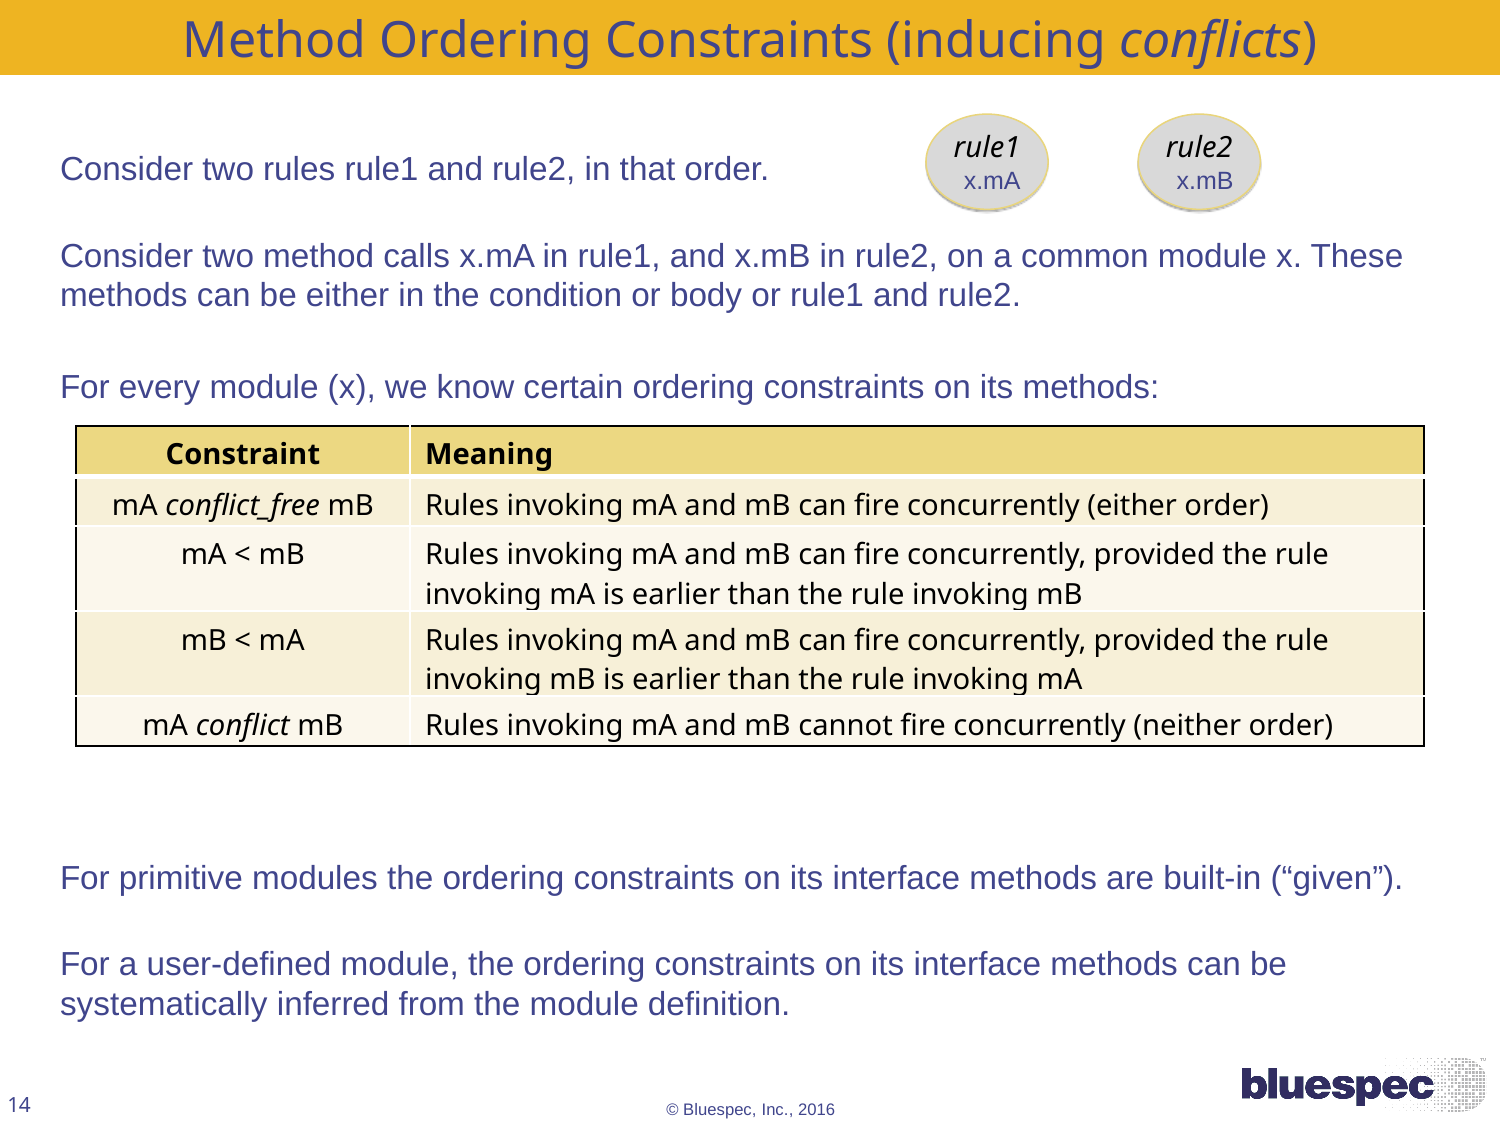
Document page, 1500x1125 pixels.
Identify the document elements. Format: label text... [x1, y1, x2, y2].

text_box rule1 [925, 114, 1049, 199]
text_box x.mB [1161, 157, 1249, 202]
text_box rule2 [1138, 114, 1261, 199]
table_cell Rules invoking mA and mB can fire concurrently, provided the rule invoking mB is earlier than the rule invoking mA [411, 612, 1423, 695]
table_cell Rules invoking mA and mB can fire concurrently, provided the rule invoking mA is earlier than the rule invoking mB [411, 527, 1423, 610]
text_box rule1 [954, 202, 1020, 210]
text_box For primitive modules the ordering constraints on its interface methods are built-in (“given”). For a user-defined module, the ordering constraints on its interface methods can be systematically inferred from the module definition. [45, 848, 1430, 1030]
table_header Constraint [77, 427, 409, 474]
text_box Consider two rules rule1 and rule2, in that order. Consider two method calls x.mA in rule1, and x.mB in rule2, on a common module x. These methods can be either in the condition or body or rule1 and rule2. [45, 139, 1463, 321]
text_box rule2 [1166, 202, 1232, 210]
text_box Method Ordering Constraints (inducing conflicts) [0, 0, 1500, 75]
table_header Meaning [411, 427, 1423, 474]
table_cell mA < mB [77, 527, 409, 610]
table_cell mA conflict mB [77, 697, 409, 745]
table_cell Rules invoking mA and mB cannot fire concurrently (neither order) [411, 697, 1423, 745]
table_cell mA conflict_free mB [77, 479, 409, 525]
slide_number [7, 1044, 320, 1120]
picture [1242, 1058, 1487, 1112]
table_cell mB < mA [77, 612, 409, 695]
text_box x.mA [948, 157, 1036, 202]
table_cell Rules invoking mA and mB can fire concurrently (either order) [411, 479, 1423, 525]
text_box For every module (x), we know certain ordering constraints on its methods: [45, 357, 1463, 413]
